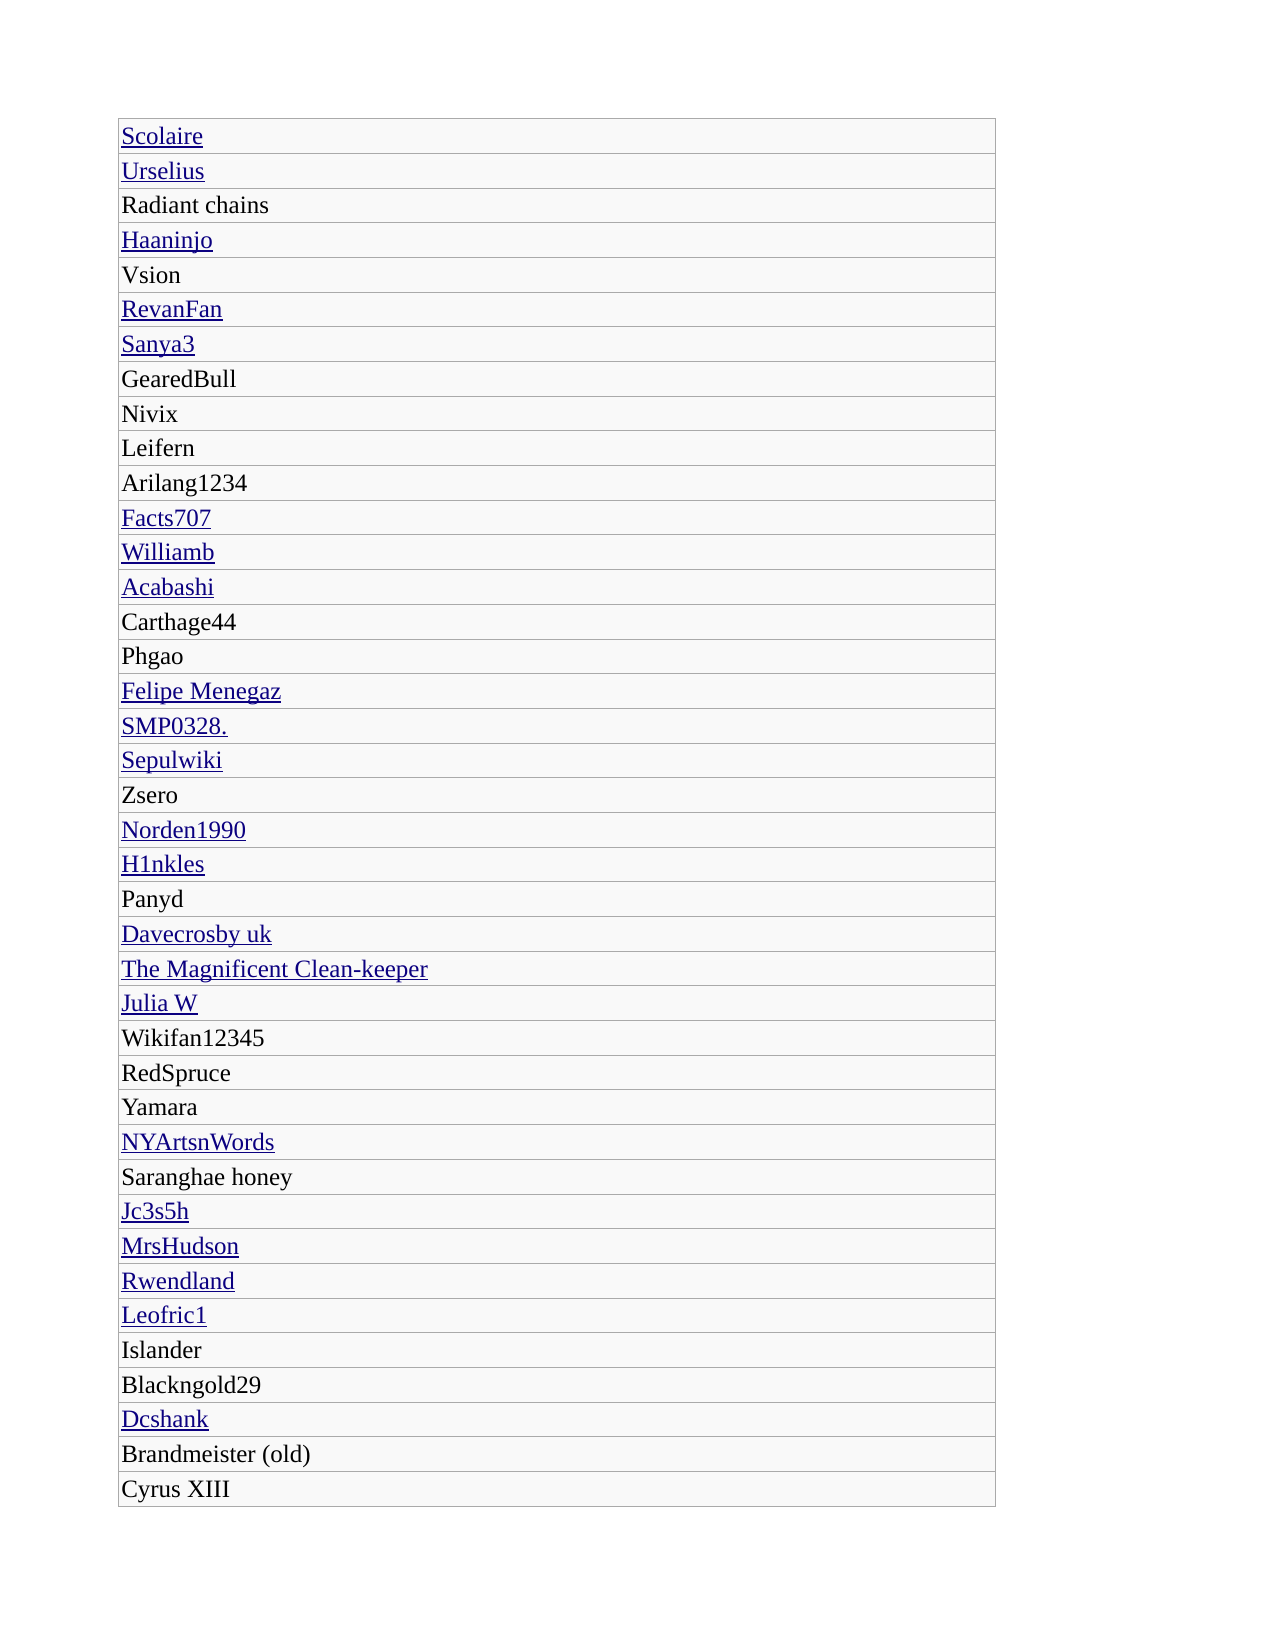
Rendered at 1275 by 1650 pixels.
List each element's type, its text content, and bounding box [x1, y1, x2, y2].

table_cell Facts707 [119, 501, 995, 534]
table_cell Julia W [119, 986, 995, 1020]
table_cell Davecrosby uk [119, 917, 995, 951]
table_cell GearedBull [119, 362, 995, 396]
table_cell Wikifan12345 [119, 1021, 995, 1055]
table_cell Vsion [119, 258, 995, 292]
table_cell RedSpruce [119, 1056, 995, 1089]
table_cell H1nkles [119, 848, 995, 881]
table_cell Acabashi [119, 570, 995, 604]
table_cell Phgao [119, 640, 995, 673]
table_cell Carthage44 [119, 605, 995, 638]
table_cell Leifern [119, 431, 995, 465]
table_cell SMP0328. [119, 709, 995, 742]
table_cell Scolaire [119, 119, 995, 153]
table_cell Nivix [119, 397, 995, 430]
table_cell Sepulwiki [119, 744, 995, 777]
table_cell The Magnificent Clean-keeper [119, 952, 995, 985]
table_cell Jc3s5h [119, 1195, 995, 1228]
table_cell Williamb [119, 535, 995, 569]
table_cell NYArtsnWords [119, 1125, 995, 1159]
table_cell Rwendland [119, 1264, 995, 1297]
table_cell Radiant chains [119, 189, 995, 222]
table_cell Haaninjo [119, 223, 995, 257]
table_cell Yamara [119, 1090, 995, 1124]
table_cell Sanya3 [119, 327, 995, 361]
table_cell Arilang1234 [119, 466, 995, 500]
table_cell Dcshank [119, 1403, 995, 1436]
table_cell RevanFan [119, 293, 995, 326]
table_cell Panyd [119, 882, 995, 916]
table_cell Urselius [119, 154, 995, 187]
table_cell Leofric1 [119, 1299, 995, 1332]
table_cell Islander [119, 1333, 995, 1367]
table_cell MrsHudson [119, 1229, 995, 1263]
table_cell Norden1990 [119, 813, 995, 847]
table_cell Zsero [119, 778, 995, 812]
table_cell Felipe Menegaz [119, 674, 995, 708]
table_cell Brandmeister (old) [119, 1437, 995, 1471]
table_cell Blackngold29 [119, 1368, 995, 1402]
table_cell Cyrus XIII [119, 1472, 995, 1506]
table_cell Saranghae honey [119, 1160, 995, 1193]
